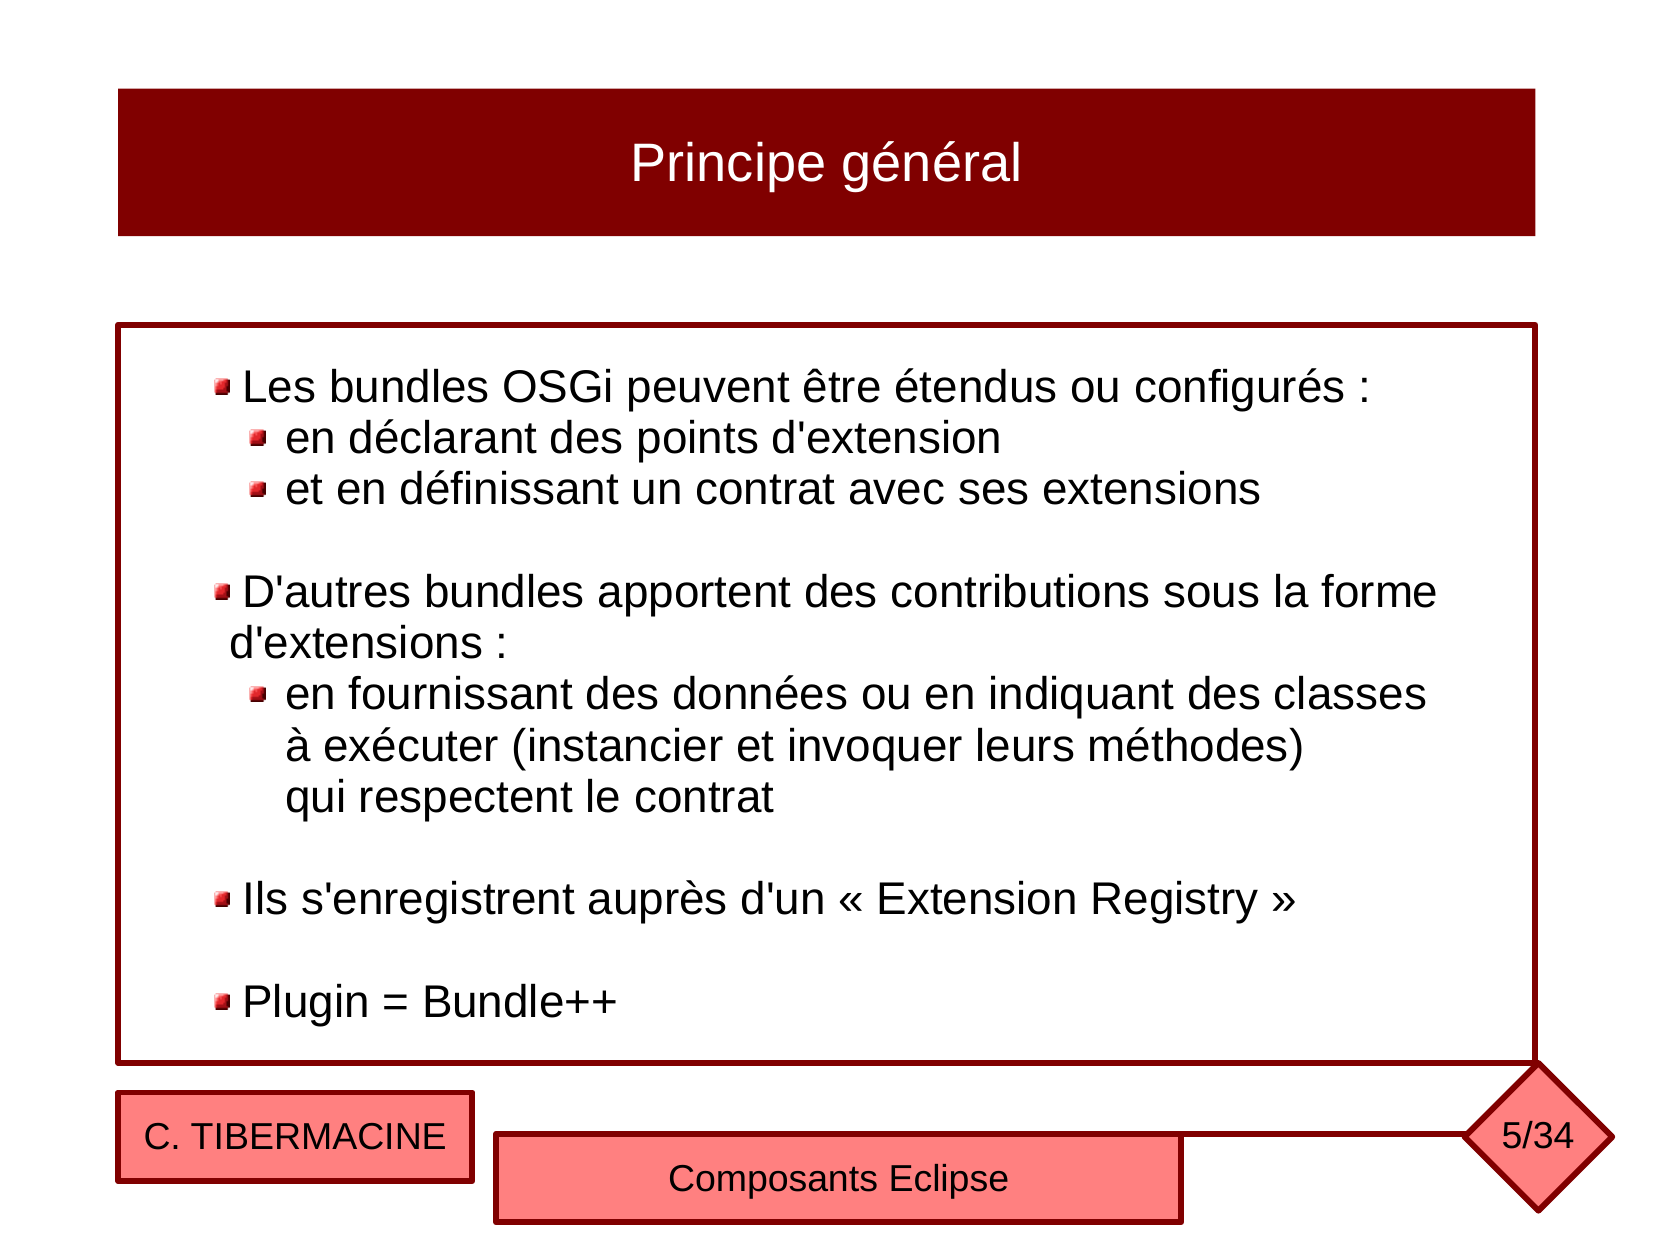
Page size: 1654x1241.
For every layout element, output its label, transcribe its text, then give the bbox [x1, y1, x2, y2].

picture [249, 481, 266, 497]
text_box C. TIBERMACINE [118, 1092, 473, 1182]
picture [249, 429, 266, 446]
picture [214, 583, 230, 600]
text_box [1464, 1115, 1486, 1159]
text_box [1494, 1062, 1583, 1107]
picture [214, 378, 230, 395]
text_box Principe général [118, 88, 1536, 237]
picture [249, 686, 266, 702]
picture [214, 993, 230, 1010]
picture [214, 891, 230, 907]
text_box Les bundles OSGi peuvent être étendus ou configurés : en déclarant des points d'extension et en définissant un contrat avec ses extensions D'autres bundles apportent des contributions sous la forme d'extensions : en fournissant des données ou en indiquant des classes à exécuter (instancier et invoquer leurs méthodes) qui respectent le contrat Ils s'enregistrent auprès d'un « Extension Registry » Plugin = Bundle++ [118, 324, 1536, 1063]
text_box <number>/34 [1486, 1107, 1654, 1164]
text_box Composants Eclipse [496, 1133, 1182, 1223]
text_box [1491, 1164, 1586, 1211]
